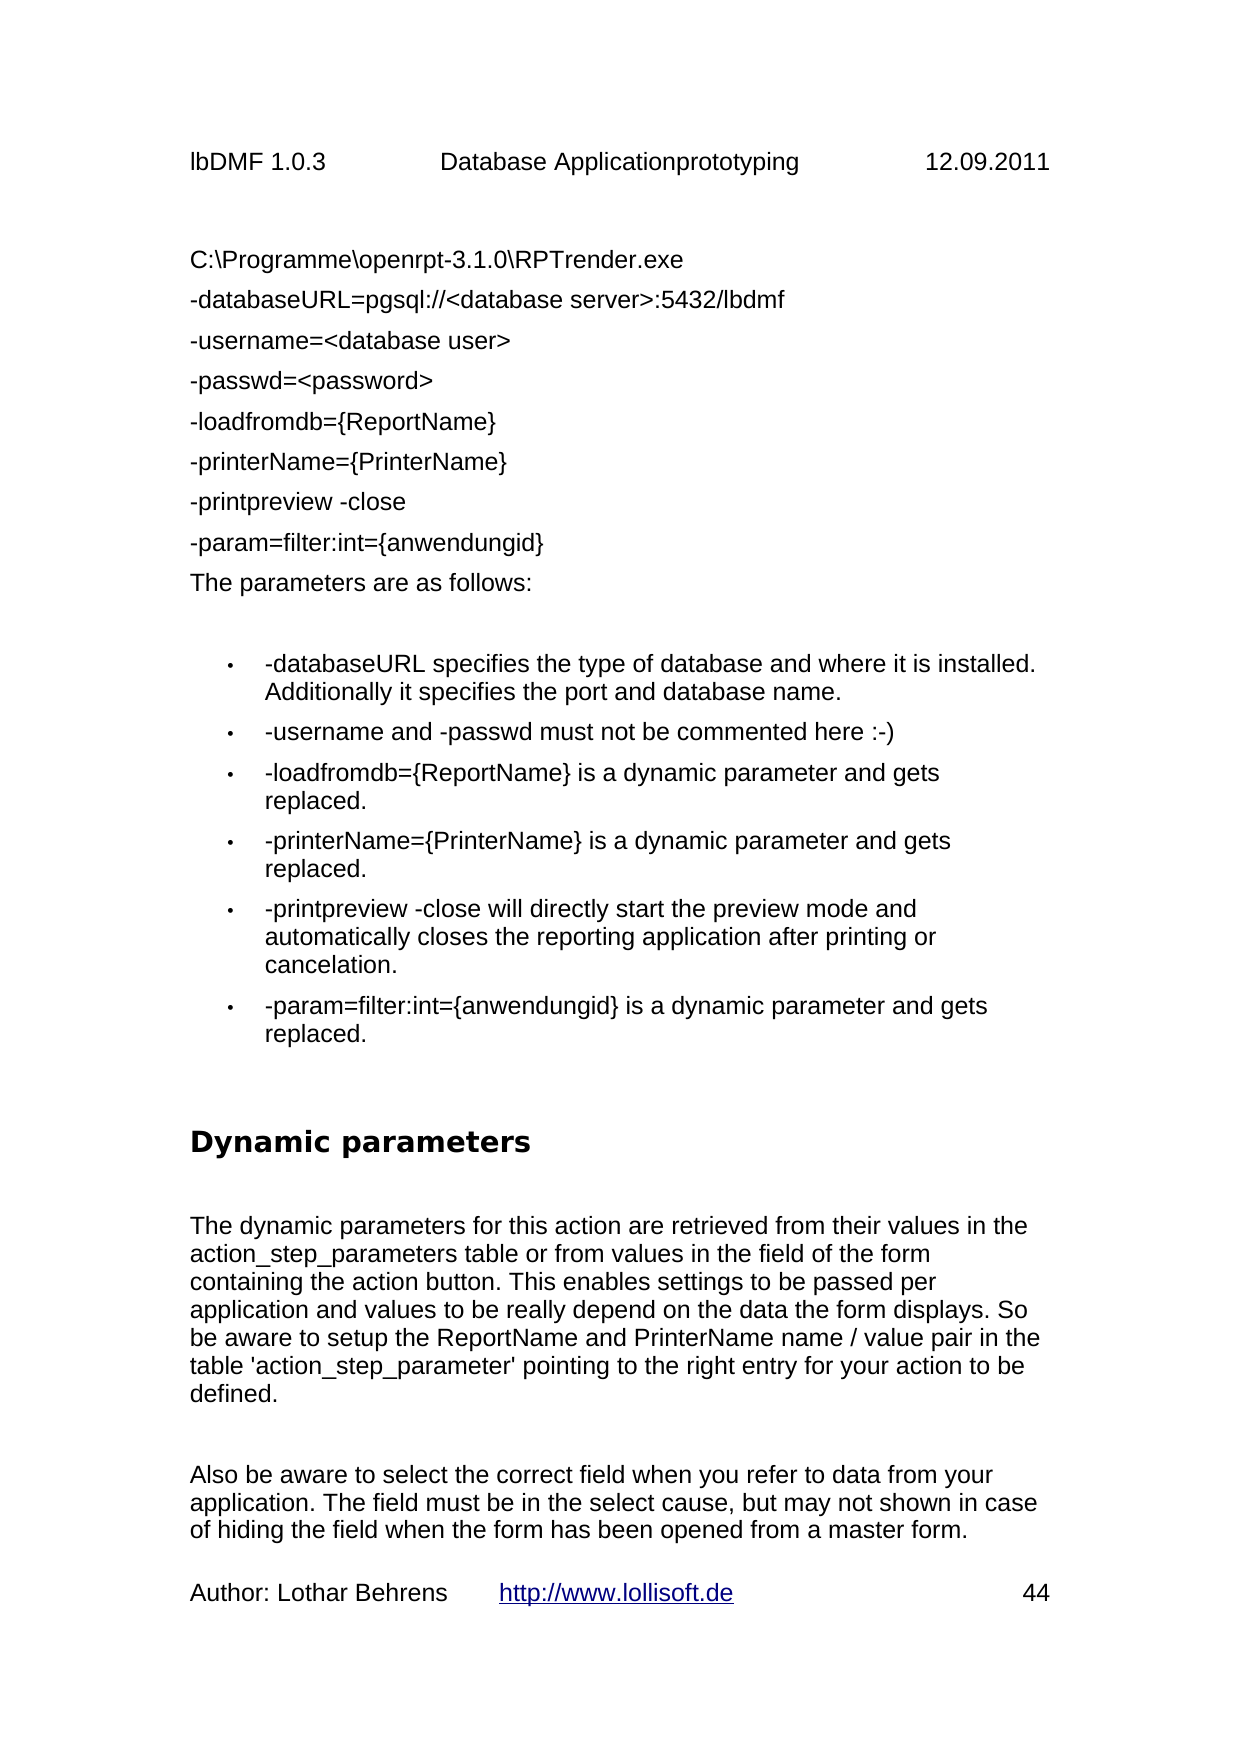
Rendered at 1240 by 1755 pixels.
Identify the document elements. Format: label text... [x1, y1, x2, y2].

text -loadfromdb={ReportName} [189, 407, 1050, 435]
list -loadfromdb={ReportName} is a dynamic parameter and gets replaced. [227, 759, 1050, 814]
text C:\Programme\openrpt-3.1.0\RPTrender.exe [189, 246, 1050, 274]
text -param=filter:int={anwendungid} [189, 529, 1050, 557]
list -databaseURL specifies the type of database and where it is installed. Additionally it specifies the port and database name. [227, 650, 1050, 706]
text The dynamic parameters for this action are retrieved from their values in the action_step_parameters table or from values in the field of the form containing the action button. This enables settings to be passed per application and values to be really depend on the data the form displays. So be aware to setup the ReportName and PrinterName name / value pair in the table 'action_step_parameter' pointing to the right entry for your action to be defined. [189, 1212, 1050, 1408]
text -passwd=<password> [189, 367, 1050, 395]
text The parameters are as follows: [189, 569, 1050, 597]
list -printpreview -close will directly start the preview mode and automatically closes the reporting application after printing or cancelation. [227, 895, 1050, 979]
text Also be aware to select the correct field when you refer to data from your application. The field must be in the select cause, but may not shown in case of hiding the field when the form has been opened from a master form. [189, 1461, 1050, 1544]
list -printerName={PrinterName} is a dynamic parameter and gets replaced. [227, 827, 1050, 883]
text -printpreview -close [189, 488, 1050, 516]
list -param=filter:int={anwendungid} is a dynamic parameter and gets replaced. [227, 992, 1050, 1047]
text -username=<database user> [189, 327, 1050, 354]
subtitle Dynamic parameters [189, 1125, 1050, 1159]
text -printerName={PrinterName} [189, 448, 1050, 476]
text -databaseURL=pgsql://<database server>:5432/lbdmf [189, 286, 1050, 314]
list -username and -passwd must not be commented here :-) [227, 718, 1050, 746]
